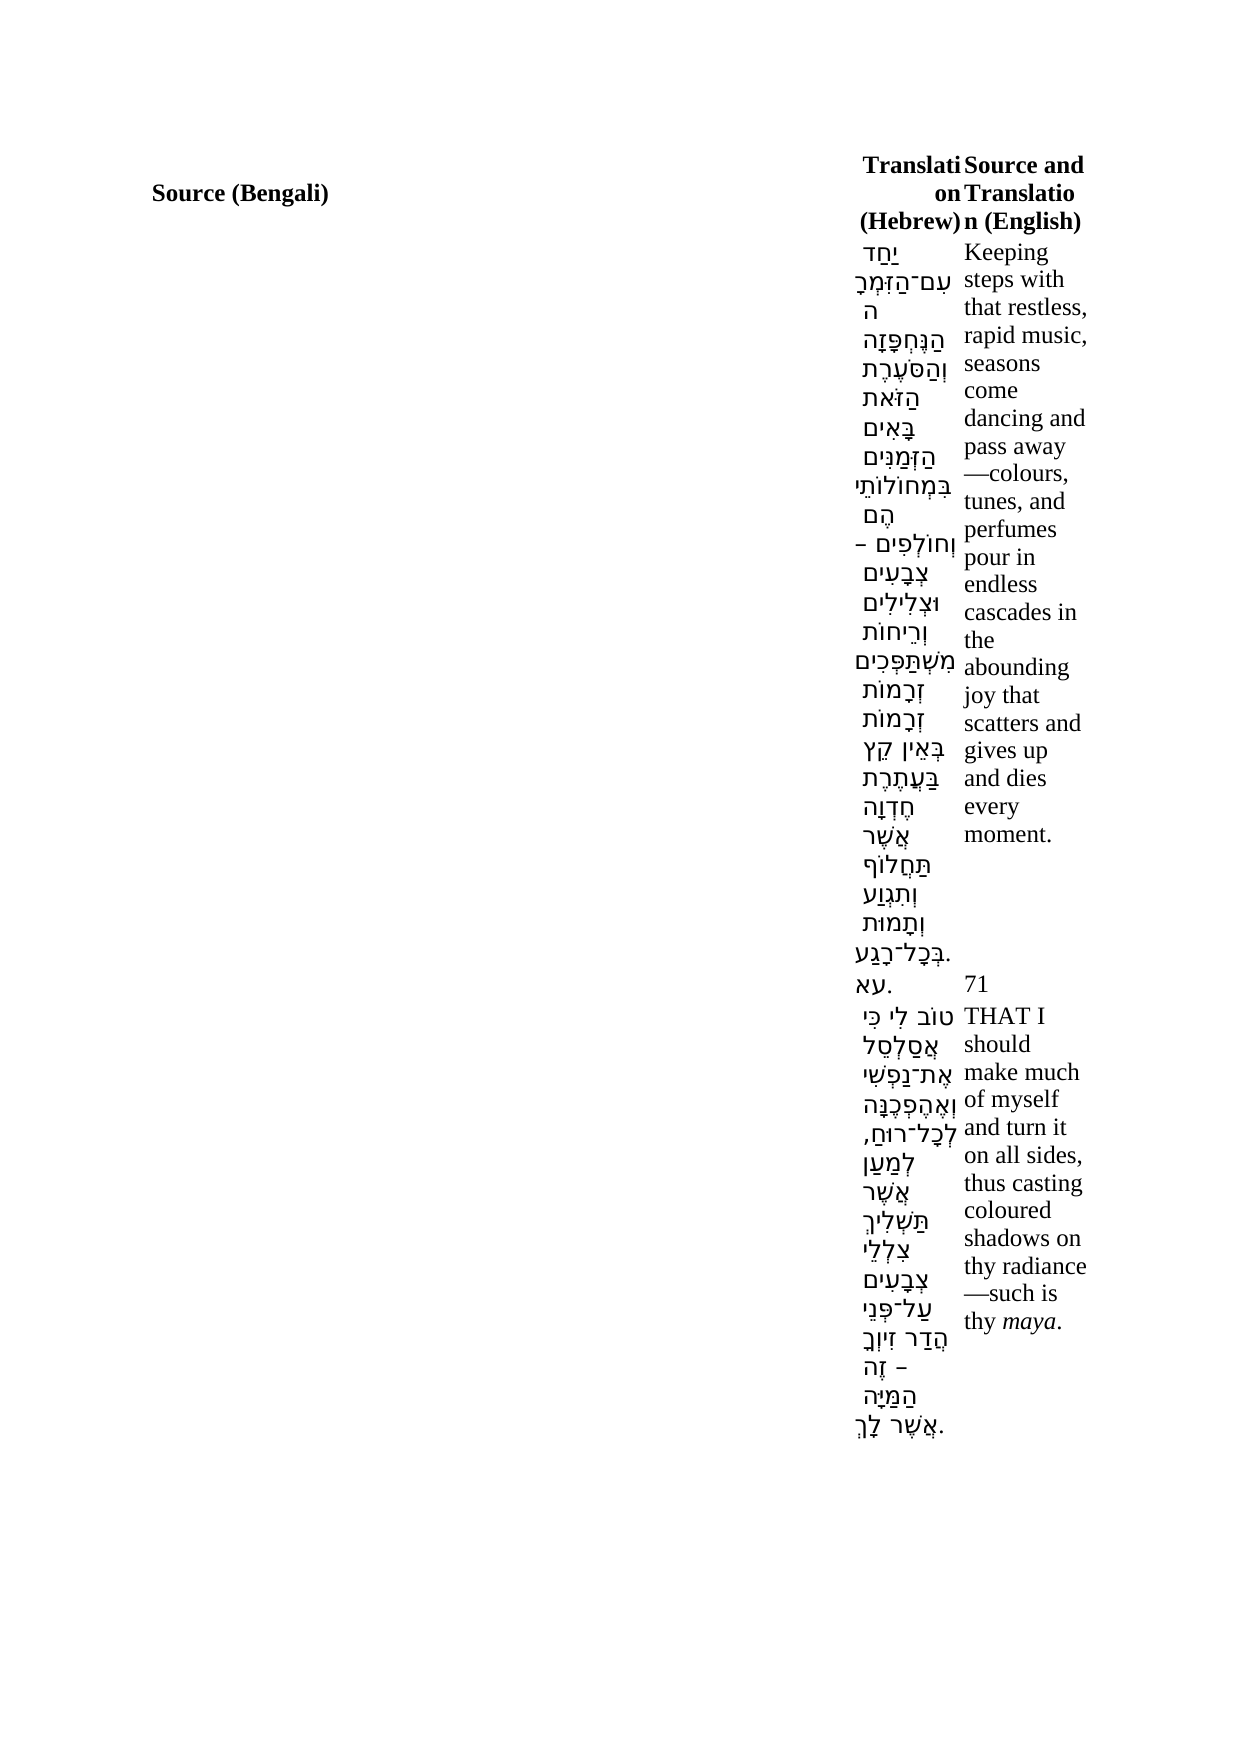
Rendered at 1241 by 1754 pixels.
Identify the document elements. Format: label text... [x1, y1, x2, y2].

table_cell Keeping steps with that restless, rapid music, seasons come dancing and pass away—colours, tunes, and perfumes pour in endless cascades in the abounding joy that scatters and gives up and dies every moment. [962, 236, 1090, 968]
table_header Source (Bengali) [150, 150, 852, 236]
table_cell עא. [853, 969, 962, 1001]
table_header Source and Translation (English) [962, 150, 1090, 236]
table_cell [150, 969, 852, 1441]
table_header Translation (Hebrew) [853, 150, 962, 236]
table_cell טוֹב לִי כִּי אֲסַלְסֵל אֶת־נַפְשִׁי וְאֶהֶפְכֶנָּה לְכָל־רוּחַ, לְמַעַן אֲשֶׁר תַּשְׁלִיךְ צִלְלֵי צְבָעִים עַל־פְּנֵי הֲדַר זִיוְךָ – זֶה הַמַּיָּה אֲשֶׁר לָךְ. [853, 1001, 962, 1441]
table_cell 71 [962, 969, 1090, 1001]
table_cell יַחַד עִם־הַזִּמְרָה הַנֶּחְפָּזָה וְהַסֹּעֶרֶת הַזֹּאת בָּאִים הַזְּמַנִּים בִּמְחוֹלוֹתֵיהֶם וְחוֹלְפִים – צְבָעִים וּצְלִילִים וְרֵיחוֹת מִשְׁתַּפְּכִים זְרָמוֹת זְרָמוֹת בְּאֵין קֵץ בַּעֲתֶרֶת חֶדְוָה אֲשֶׁר תַּחֲלוֹף וְתִגְוַע וְתָמוּת בְּכָל־רָגַע. [853, 236, 962, 968]
table_cell THAT I should make much of myself and turn it on all sides, thus casting coloured shadows on thy radiance—such is thy maya. [962, 1001, 1090, 1441]
